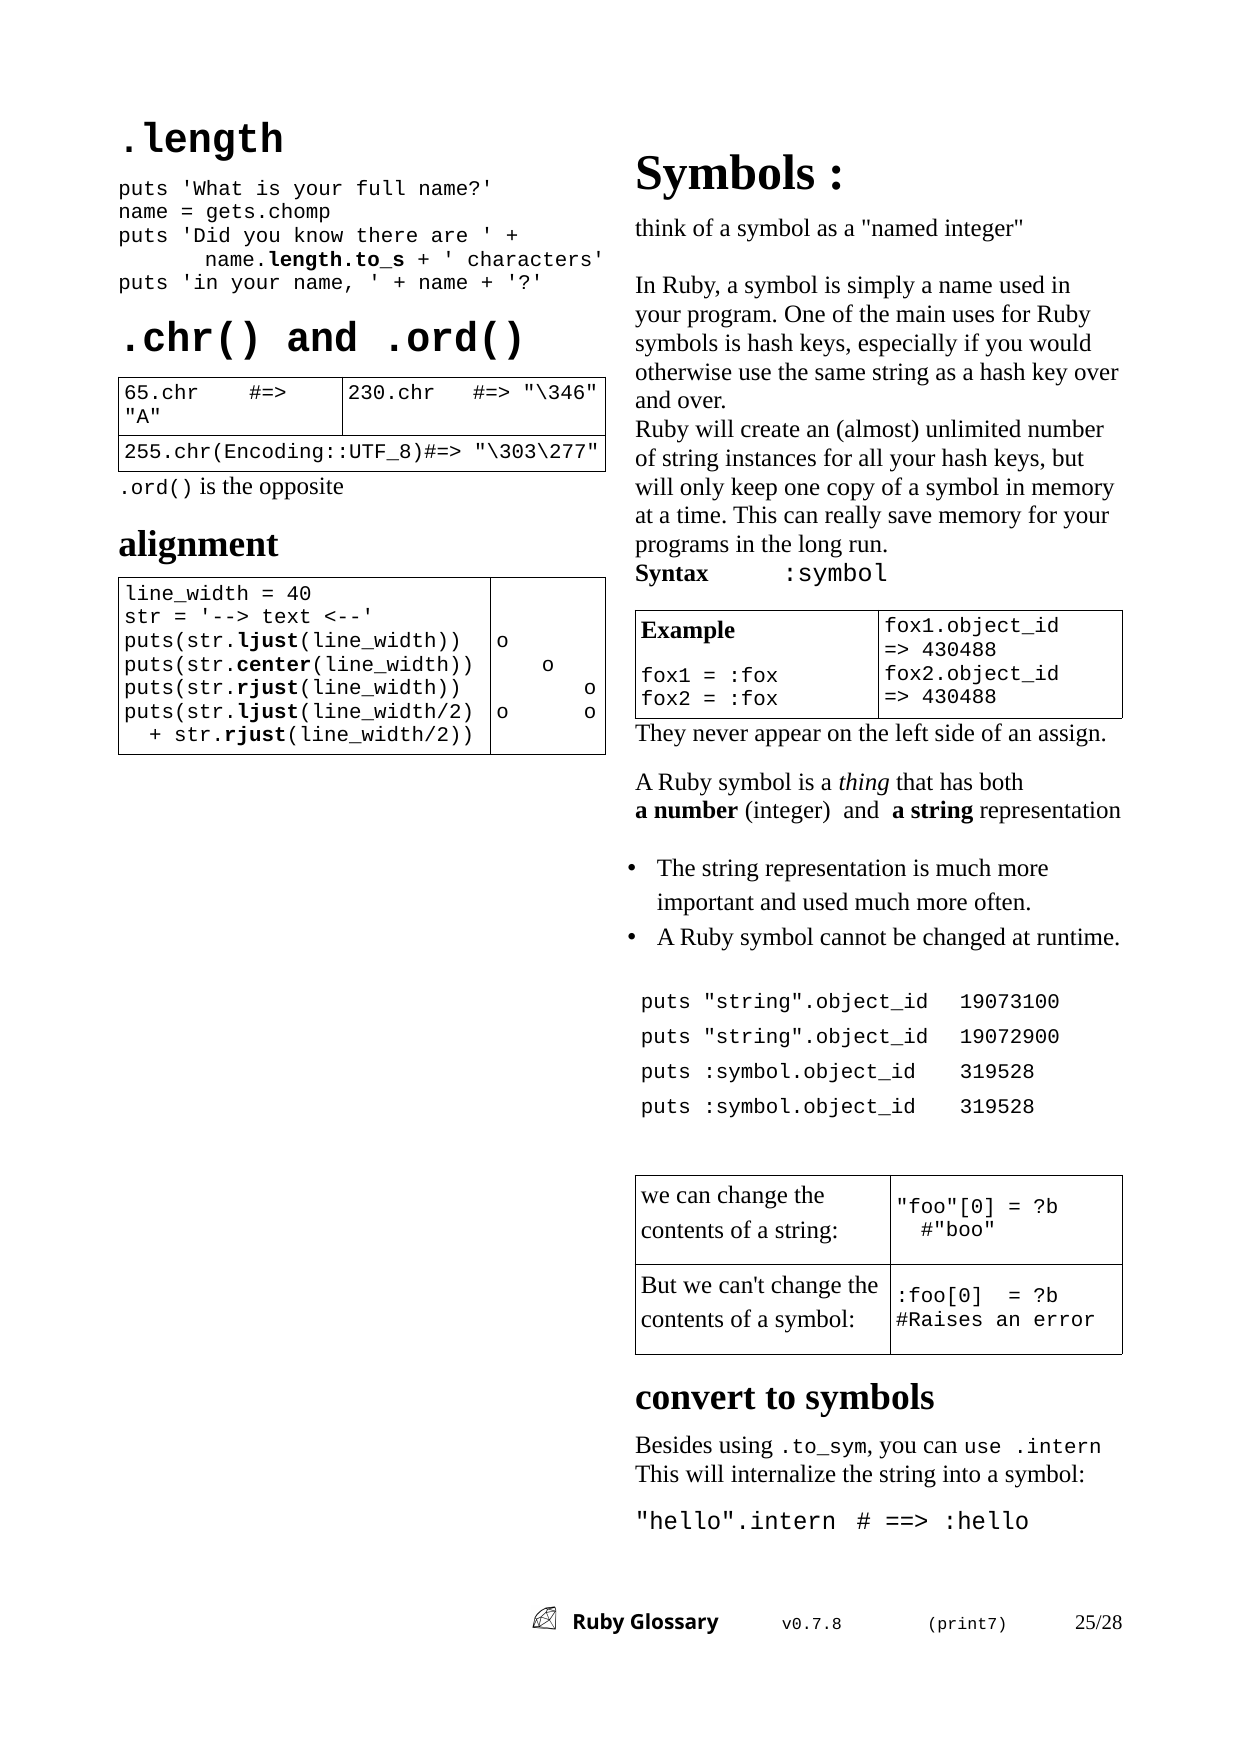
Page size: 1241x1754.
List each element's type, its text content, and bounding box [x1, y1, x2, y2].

text A Ruby symbol is a thing that has both [635, 767, 1122, 796]
text Ruby will create an (almost) unlimited number of string instances for all your hash keys, but will only keep one copy of a symbol in memory at a time. This can really save memory for your programs in the long run. [635, 414, 1122, 558]
table_cell puts :symbol.object_id [635, 1055, 954, 1091]
table_header 19073100 [954, 985, 1122, 1020]
table_header "foo"[0] = ?b #"boo" [891, 1176, 1122, 1264]
text name = gets.chomp [118, 201, 605, 225]
text a number (integer) and a string representation [635, 796, 1122, 824]
table_header fox1.object_id => 430488 fox2.object_id => 430488 [879, 611, 1122, 718]
table_header 65.chr #=> "A" [119, 378, 342, 435]
text .ord() is the opposite [118, 472, 605, 500]
text puts 'Did you know there are ' + [118, 225, 605, 249]
table_header o o o o o [491, 578, 605, 754]
subtitle .chr() and .ord() [118, 317, 605, 364]
text This will internalize the string into a symbol: [635, 1459, 1122, 1488]
table_cell 19072900 [954, 1020, 1122, 1055]
table_header line_width = 40 str = '--> text <--' puts(str.ljust(line_width)) puts(str.center(line_width)) puts(str.rjust(line_width)) puts(str.ljust(line_width/2) + str.rjust(line_width/2)) [119, 578, 490, 754]
text think of a symbol as a "named integer" [635, 213, 1122, 242]
subtitle convert to symbols [635, 1374, 1122, 1417]
subtitle Symbols : [635, 143, 1122, 201]
subtitle .length [118, 118, 605, 165]
table_cell 255.chr(Encoding::UTF_8)#=> "\303\277" [119, 436, 605, 471]
table_cell But we can't change the contents of a symbol: [636, 1265, 890, 1353]
table_header puts "string".object_id [635, 985, 954, 1020]
subtitle alignment [118, 521, 605, 564]
text Besides using .to_sym, you can use .intern [635, 1430, 1122, 1459]
table_cell puts "string".object_id [635, 1020, 954, 1055]
picture [530, 1605, 557, 1630]
text Syntax :symbol [635, 558, 1122, 589]
text name.length.to_s + ' characters' [118, 249, 605, 272]
table_cell puts :symbol.object_id [635, 1091, 954, 1126]
text In Ruby, a symbol is simply a name used in your program. One of the main uses for Ruby symbols is hash keys, especially if you would otherwise use the same string as a hash key over and over. [635, 271, 1122, 414]
text "hello".intern # ==> :hello [635, 1509, 1122, 1537]
table_header we can change the contents of a string: [636, 1176, 890, 1264]
text They never appear on the left side of an assign. [635, 719, 1122, 746]
list The string representation is much more important and used much more often. [627, 853, 1122, 916]
table_header 230.chr #=> "\346" [343, 378, 605, 435]
list A Ruby symbol cannot be changed at runtime. [627, 922, 1122, 951]
table_header Example fox1 = :fox fox2 = :fox [636, 611, 878, 718]
table_cell 319528 [954, 1091, 1122, 1126]
text puts 'What is your full name?' [118, 178, 605, 201]
table_cell :foo[0] = ?b #Raises an error [891, 1265, 1122, 1353]
text puts 'in your name, ' + name + '?' [118, 272, 605, 296]
table_cell 319528 [954, 1055, 1122, 1091]
